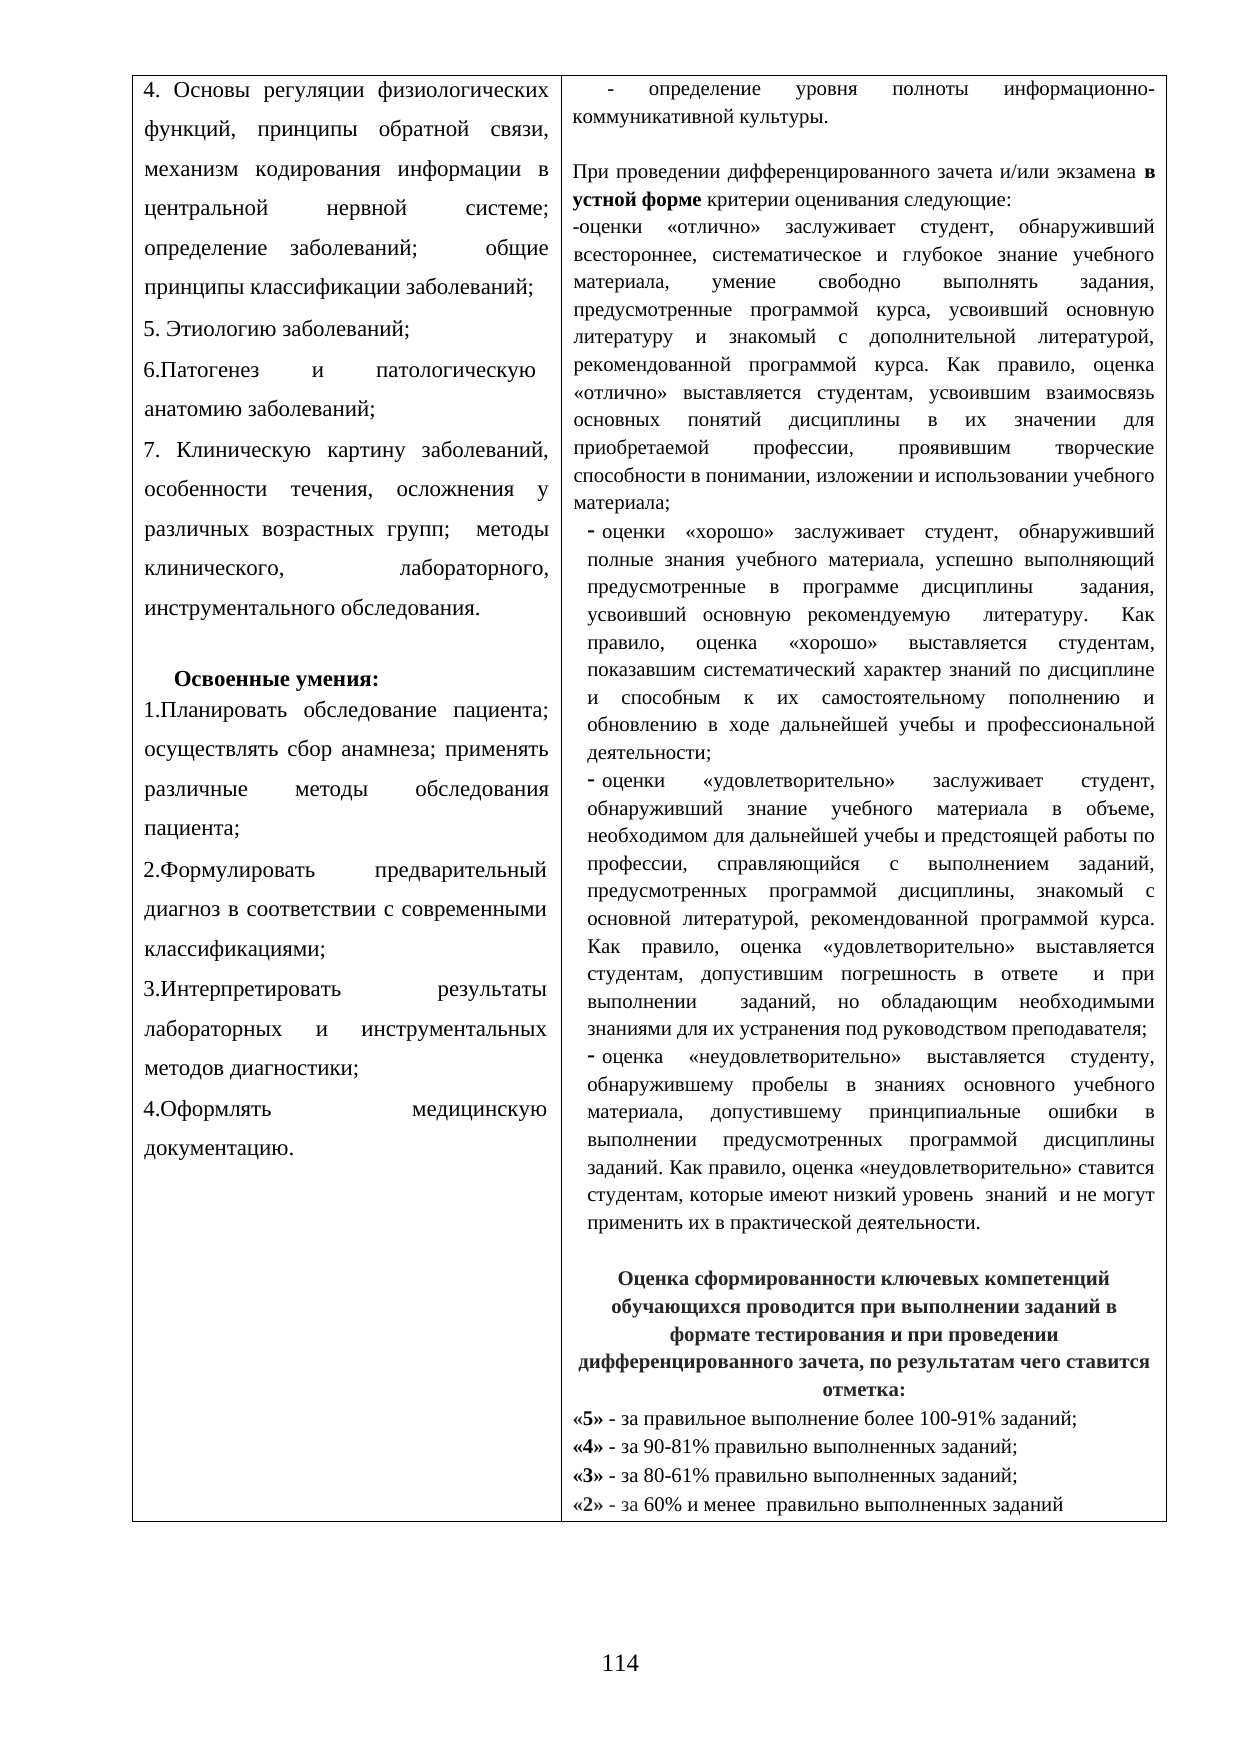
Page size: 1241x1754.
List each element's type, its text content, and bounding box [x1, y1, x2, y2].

table_cell - определение уровня полноты информационно-коммуникативной культуры. При проведении дифференцированного зачета и/или экзамена в устной форме критерии оценивания следующие: -оценки «отлично» заслуживает студент, обнаруживший всестороннее, систематическое и глубокое знание учебного материала, умение свободно выполнять задания, предусмотренные программой курса, усвоивший основную литературу и знакомый с дополнительной литературой, рекомендованной программой курса. Как правило, оценка «отлично» выставляется студентам, усвоившим взаимосвязь основных понятий дисциплины в их значении для приобретаемой профессии, проявившим творческие способности в понимании, изложении и использовании учебного материала; оценки «хорошо» заслуживает студент, обнаруживший полные знания учебного материала, успешно выполняющий предусмотренные в программе дисциплины задания, усвоивший основную рекомендуемую литературу. Как правило, оценка «хорошо» выставляется студентам, показавшим систематический характер знаний по дисциплине и способным к их самостоятельному пополнению и обновлению в ходе дальнейшей учебы и профессиональной деятельности; оценки «удовлетворительно» заслуживает студент, обнаруживший знание учебного материала в объеме, необходимом для дальнейшей учебы и предстоящей работы по профессии, справляющийся с выполнением заданий, предусмотренных программой дисциплины, знакомый с основной литературой, рекомендованной программой курса. Как правило, оценка «удовлетворительно» выставляется студентам, допустившим погрешность в ответе и при выполнении заданий, но обладающим необходимыми знаниями для их устранения под руководством преподавателя; оценка «неудовлетворительно» выставляется студенту, обнаружившему пробелы в знаниях основного учебного материала, допустившему принципиальные ошибки в выполнении предусмотренных программой дисциплины заданий. Как правило, оценка «неудовлетворительно» ставится студентам, которые имеют низкий уровень знаний и не могут применить их в практической деятельности. Оценка сформированности ключевых компетенций обучающихся проводится при выполнении заданий в формате тестирования и при проведении дифференцированного зачета, по результатам чего ставится отметка: «5» - за правильное выполнение более 100-91% заданий; «4» - за 90-81% правильно выполненных заданий; «3» - за 80-61% правильно выполненных заданий; «2» - за 60% и менее правильно выполненных заданий [562, 76, 1166, 1521]
table_cell 4. Основы регуляции физиологических функций, принципы обратной связи, механизм кодирования информации в центральной нервной системе; определение заболеваний; общие принципы классификации заболеваний; 5. Этиологию заболеваний; 6.Патогенез и патологическую анатомию заболеваний; 7. Клиническую картину заболеваний, особенности течения, осложнения у различных возрастных групп; методы клинического, лабораторного, инструментального обследования. Освоенные умения: 1.Планировать обследование пациента; осуществлять сбор анамнеза; применять различные методы обследования пациента; 2.Формулировать предварительный диагноз в соответствии с современными классификациями; 3.Интерпретировать результаты лабораторных и инструментальных методов диагностики; 4.Оформлять медицинскую документацию. [133, 76, 561, 1521]
